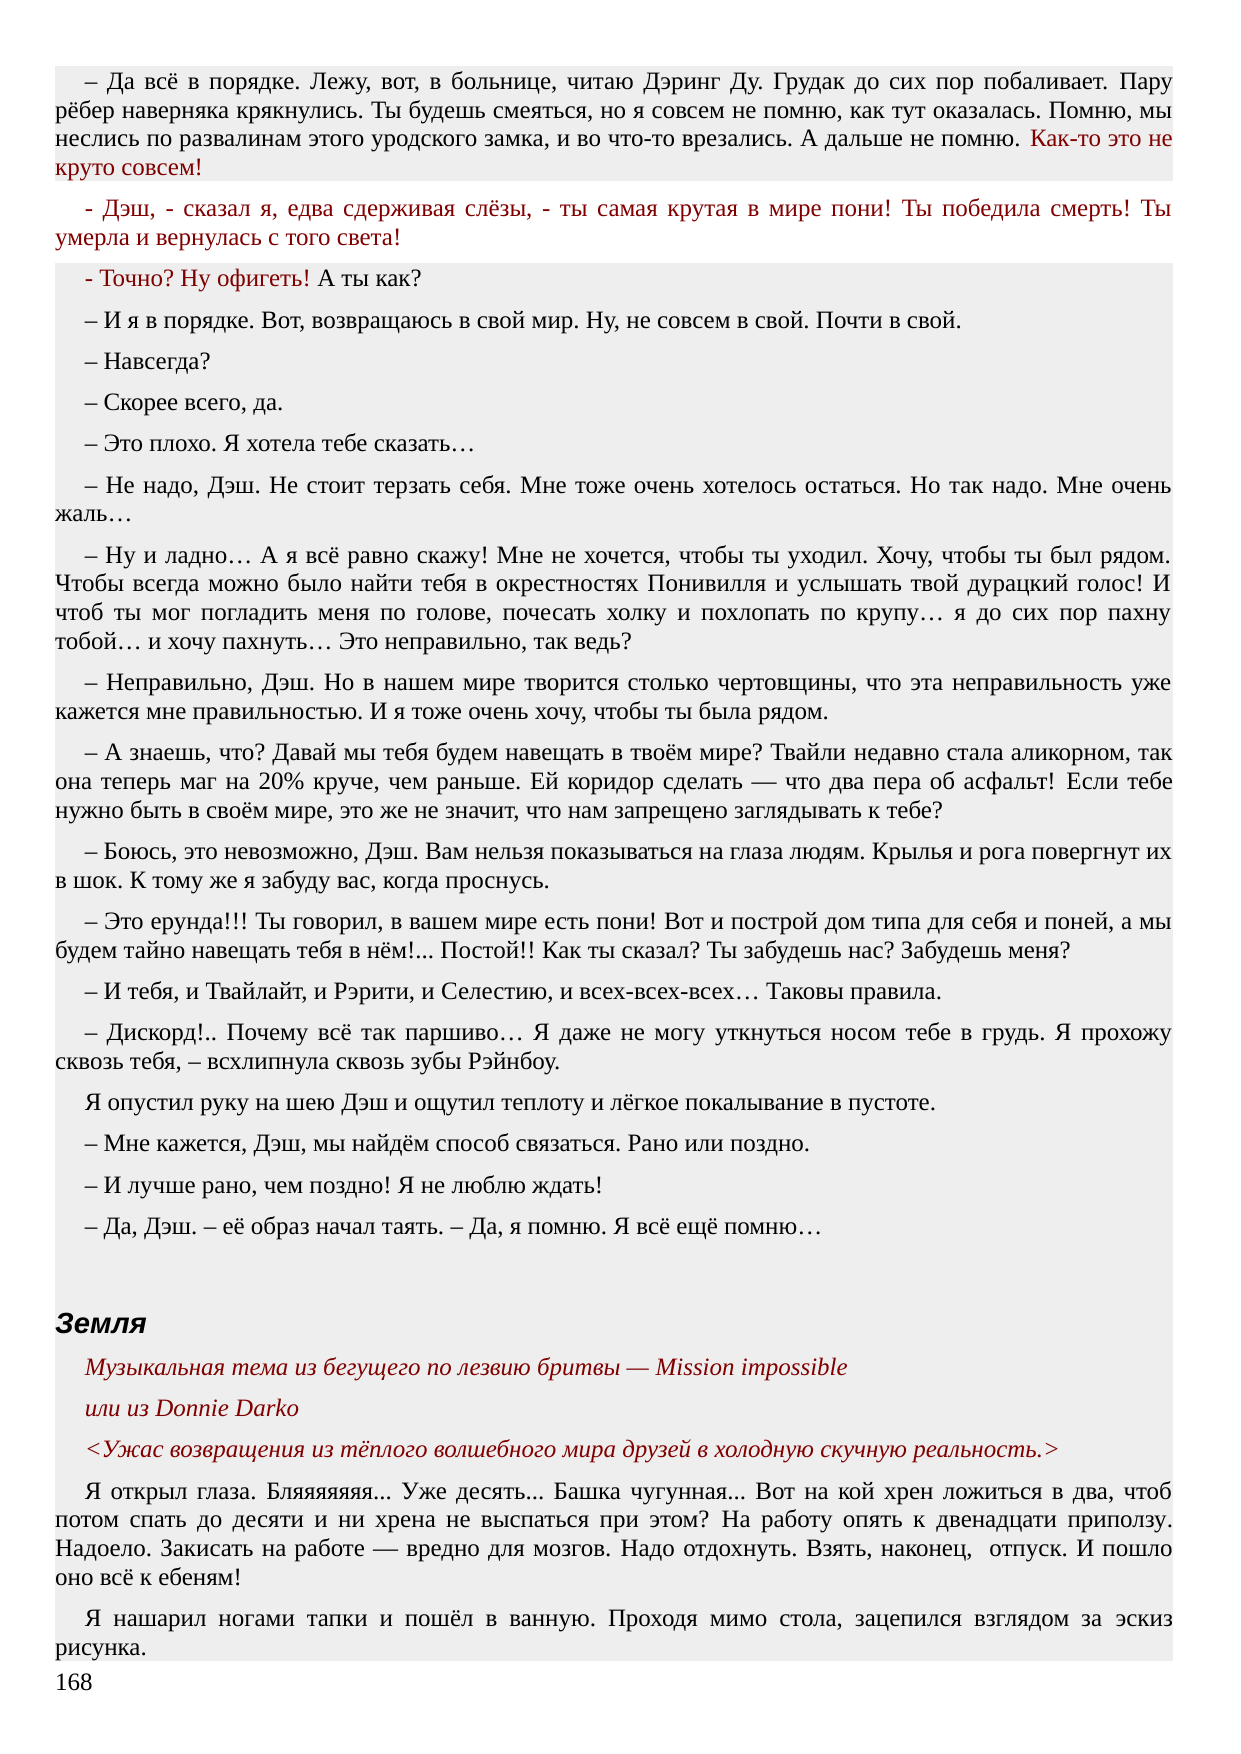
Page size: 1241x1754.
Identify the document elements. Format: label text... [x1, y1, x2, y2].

text – А знаешь, что? Давай мы тебя будем навещать в твоём мире? Твайли недавно стала аликорном, так она теперь маг на 20% круче, чем раньше. Ей коридор сделать — что два пера об асфальт! Если тебе нужно быть в своём мире, это же не значит, что нам запрещено заглядывать к тебе? [55, 737, 1173, 823]
text - Дэш, - сказал я, едва сдерживая слёзы, - ты самая крутая в мире пони! Ты победила смерть! Ты умерла и вернулась с того света! [55, 193, 1173, 251]
text – Да, Дэш. – её образ начал таять. – Да, я помню. Я всё ещё помню… [55, 1211, 1173, 1240]
subtitle Земля [55, 1306, 1173, 1339]
text – Не надо, Дэш. Не стоит терзать себя. Мне тоже очень хотелось остаться. Но так надо. Мне очень жаль… [55, 470, 1173, 527]
text – И лучше рано, чем поздно! Я не люблю ждать! [55, 1170, 1173, 1198]
text – Скорее всего, да. [55, 387, 1173, 416]
text – И я в порядке. Вот, возвращаюсь в свой мир. Ну, не совсем в свой. Почти в свой. [55, 305, 1173, 333]
text – Навсегда? [55, 346, 1173, 375]
text – Ну и ладно… А я всё равно скажу! Мне не хочется, чтобы ты уходил. Хочу, чтобы ты был рядом. Чтобы всегда можно было найти тебя в окрестностях Понивилля и услышать твой дурацкий голос! И чтоб ты мог погладить меня по голове, почесать холку и похлопать по крупу… я до сих пор пахну тобой… и хочу пахнуть… Это неправильно, так ведь? [55, 540, 1173, 655]
text - Точно? Ну офигеть! А ты как? [55, 263, 1173, 292]
text – Дискорд!.. Почему всё так паршиво… Я даже не могу уткнуться носом тебе в грудь. Я прохожу сквозь тебя, – всхлипнула сквозь зубы Рэйнбоу. [55, 1017, 1173, 1075]
text Я открыл глаза. Бляяяяяяя... Уже десять... Башка чугунная... Вот на кой хрен ложиться в два, чтоб потом спать до десяти и ни хрена не выспаться при этом? На работу опять к двенадцати приползу. Надоело. Закисать на работе — вредно для мозгов. Надо отдохнуть. Взять, наконец, отпуск. И пошло оно всё к ебеням! [55, 1476, 1173, 1591]
text – И тебя, и Твайлайт, и Рэрити, и Селестию, и всех-всех-всех… Таковы правила. [55, 976, 1173, 1005]
text <Ужас возвращения из тёплого волшебного мира друзей в холодную скучную реальность.> [55, 1434, 1173, 1463]
text – Мне кажется, Дэш, мы найдём способ связаться. Рано или поздно. [55, 1128, 1173, 1157]
text – Это плохо. Я хотела тебе сказать… [55, 428, 1173, 457]
text Я нашарил ногами тапки и пошёл в ванную. Проходя мимо стола, зацепился взглядом за эскиз рисунка. [55, 1603, 1173, 1661]
text или из Donnie Darko [55, 1393, 1173, 1422]
text Музыкальная тема из бегущего по лезвию бритвы — Mission impossible [55, 1352, 1173, 1381]
text Я опустил руку на шею Дэш и ощутил теплоту и лёгкое покалывание в пустоте. [55, 1087, 1173, 1116]
text – Боюсь, это невозможно, Дэш. Вам нельзя показываться на глаза людям. Крылья и рога повергнут их в шок. К тому же я забуду вас, когда проснусь. [55, 836, 1173, 893]
text – Это ерунда!!! Ты говорил, в вашем мире есть пони! Вот и построй дом типа для себя и поней, а мы будем тайно навещать тебя в нём!... Постой!! Как ты сказал? Ты забудешь нас? Забудешь меня? [55, 906, 1173, 963]
text – Да всё в порядке. Лежу, вот, в больнице, читаю Дэринг Ду. Грудак до сих пор побаливает. Пару рёбер наверняка крякнулись. Ты будешь смеяться, но я совсем не помню, как тут оказалась. Помню, мы неслись по развалинам этого уродского замка, и во что-то врезались. А дальше не помню. Как-то это не круто совсем! [55, 66, 1173, 181]
text – Неправильно, Дэш. Но в нашем мире творится столько чертовщины, что эта неправильность уже кажется мне правильностью. И я тоже очень хочу, чтобы ты была рядом. [55, 667, 1173, 725]
